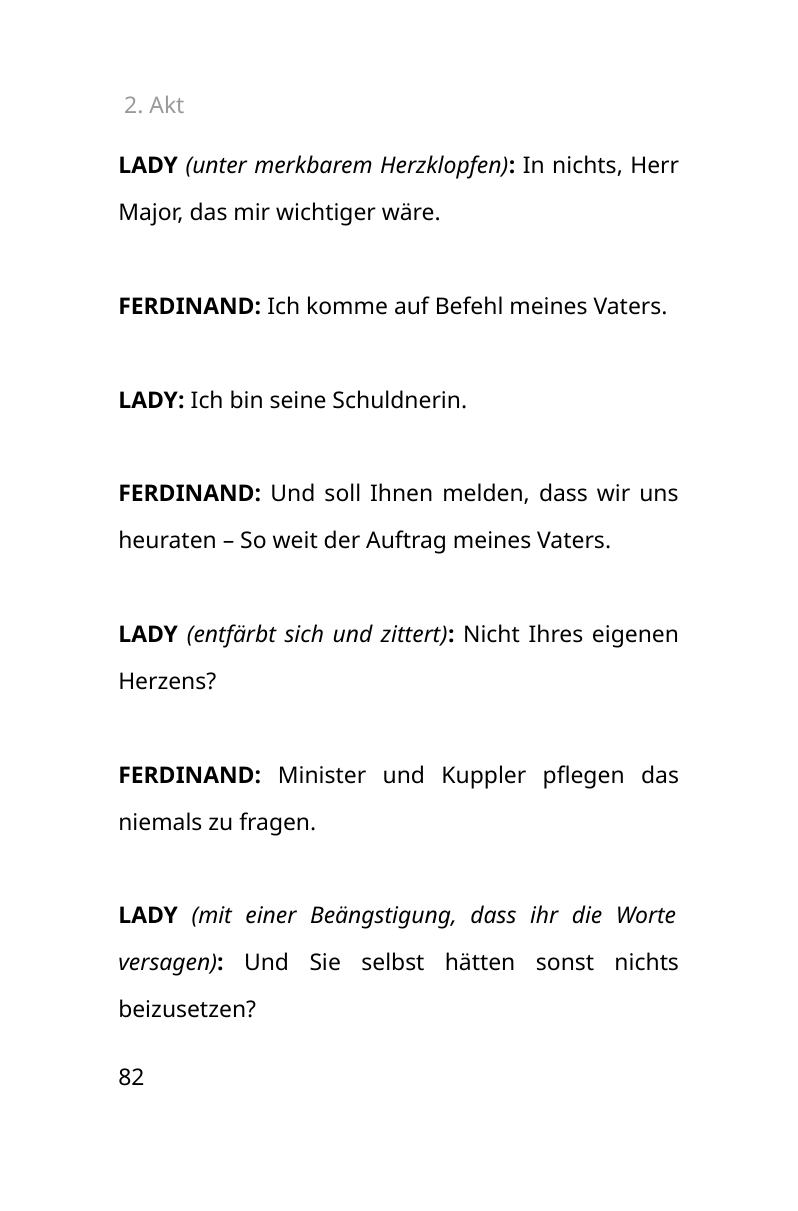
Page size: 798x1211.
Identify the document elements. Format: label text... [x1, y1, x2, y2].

text LADY (unter merkbarem Herzklopfen): In nichts, Herr Major, das mir wichtiger wäre. [118, 149, 679, 227]
text LADY: Ich bin seine Schuldnerin. [118, 348, 679, 415]
text FERDINAND: Und soll Ihnen melden, dass wir uns heuraten – So weit der Auftrag meines Vaters. [118, 442, 679, 556]
text LADY (mit einer Beängstigung, dass ihr die Worte versagen): Und Sie selbst hätten sonst nichts beizusetzen? [118, 864, 679, 1024]
text FERDINAND: Ich komme auf Befehl meines Vaters. [118, 255, 679, 321]
text FERDINAND: Minister und Kuppler pflegen das niemals zu fragen. [118, 723, 679, 837]
text LADY (entfärbt sich und zittert): Nicht Ihres eigenen Herzens? [118, 583, 679, 696]
